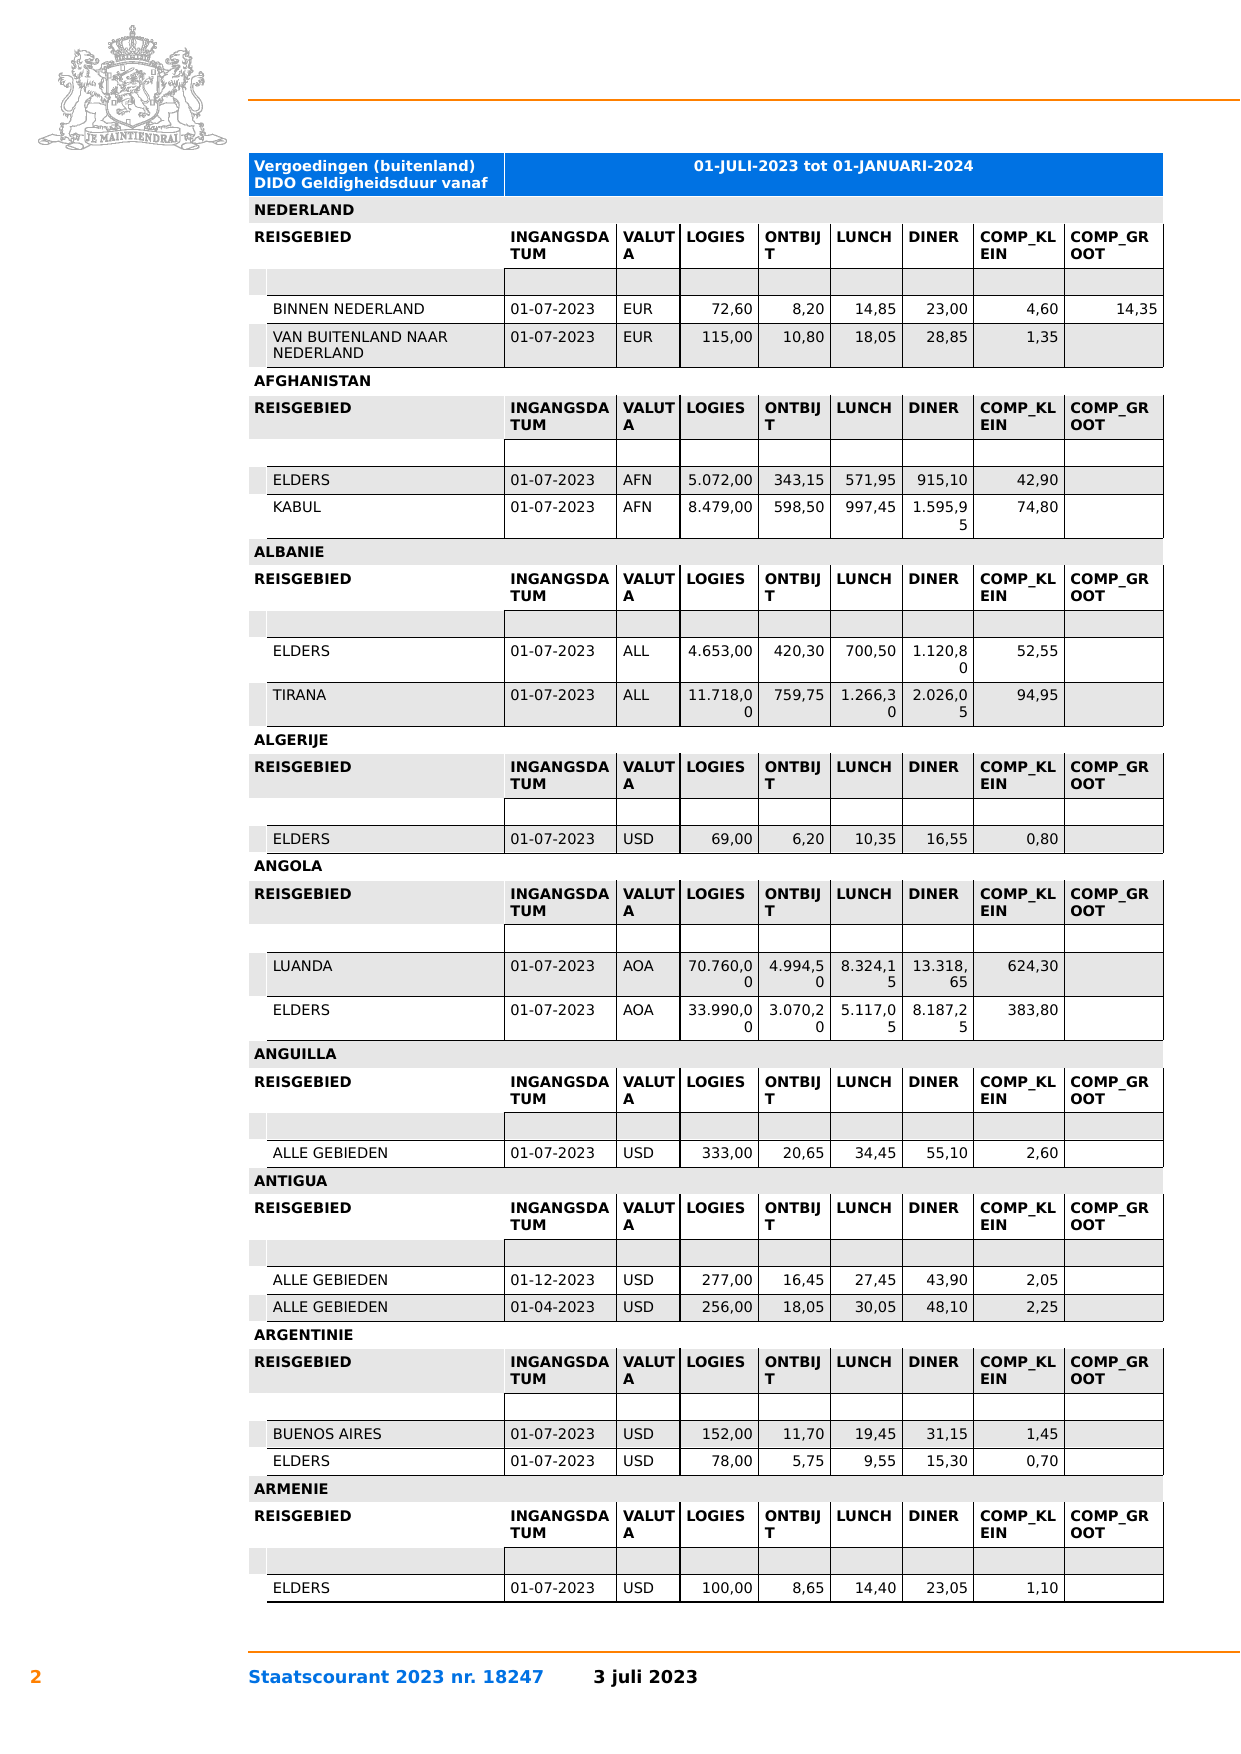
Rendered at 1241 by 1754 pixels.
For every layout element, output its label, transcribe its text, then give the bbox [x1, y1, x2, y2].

table_cell 01-07-2023 [505, 324, 616, 367]
table_cell [249, 683, 266, 726]
table_cell ONTBIJT [759, 1503, 830, 1547]
table_cell [267, 269, 504, 295]
table_cell [249, 925, 266, 952]
table_cell INGANGSDATUM [505, 881, 616, 924]
table_cell LUNCH [831, 566, 902, 610]
table_cell BINNEN NEDERLAND [267, 296, 504, 323]
table_cell NEDERLAND [249, 197, 1163, 223]
table_cell [617, 799, 679, 825]
table_cell ALL [617, 638, 679, 682]
table_cell 2,05 [974, 1267, 1064, 1293]
table_cell 1,10 [974, 1575, 1064, 1601]
table_cell [903, 1113, 973, 1139]
table_cell DINER [903, 225, 973, 268]
table_cell [831, 1548, 902, 1574]
table_cell [617, 925, 679, 952]
table_cell ELDERS [267, 826, 504, 852]
table_cell [1065, 638, 1163, 682]
table_cell KABUL [267, 495, 504, 538]
table_cell 420,30 [759, 638, 830, 682]
table_cell [681, 1113, 758, 1139]
table_cell 2.026,05 [903, 683, 973, 726]
table_cell REISGEBIED [249, 1069, 504, 1112]
table_cell ELDERS [267, 467, 504, 494]
table_cell LUNCH [831, 881, 902, 924]
table_cell 42,90 [974, 467, 1064, 494]
table_cell 10,80 [759, 324, 830, 367]
table_cell VALUTA [617, 396, 679, 439]
table_cell [505, 1394, 616, 1420]
table_cell LOGIES [681, 225, 758, 268]
table_cell VALUTA [617, 1349, 679, 1393]
table_cell [249, 1421, 266, 1447]
table_cell EUR [617, 296, 679, 323]
table_cell [505, 925, 616, 952]
table_cell [759, 799, 830, 825]
table_cell [249, 997, 266, 1040]
table_cell [974, 1113, 1064, 1139]
table_cell INGANGSDATUM [505, 225, 616, 268]
table_cell COMP_KLEIN [974, 396, 1064, 439]
table_cell [617, 1394, 679, 1420]
table_cell 9,55 [831, 1449, 902, 1475]
table_cell [1065, 440, 1163, 466]
table_cell TIRANA [267, 683, 504, 726]
table_cell [249, 826, 266, 852]
table_cell [617, 611, 679, 637]
table_cell [505, 269, 616, 295]
table_cell [267, 440, 504, 466]
table_cell [1065, 1548, 1163, 1574]
table_cell AOA [617, 953, 679, 996]
table_cell 01-07-2023 [505, 467, 616, 494]
table_cell [831, 1394, 902, 1420]
table_cell AFN [617, 495, 679, 538]
table_cell ARMENIE [249, 1476, 1163, 1502]
table_cell LOGIES [681, 396, 758, 439]
table_cell [1065, 953, 1163, 996]
table_cell 11,70 [759, 1421, 830, 1447]
table_cell [1065, 826, 1163, 852]
table_cell 15,30 [903, 1449, 973, 1475]
table_cell [617, 1240, 679, 1266]
table_cell VALUTA [617, 881, 679, 924]
table_cell ELDERS [267, 1449, 504, 1475]
table_cell [831, 1240, 902, 1266]
table_cell 13.318,65 [903, 953, 973, 996]
table_cell AOA [617, 997, 679, 1040]
table_cell LUNCH [831, 1195, 902, 1239]
table_cell [903, 1394, 973, 1420]
table_cell ANGOLA [249, 854, 1163, 880]
table_cell [974, 1240, 1064, 1266]
table_cell [249, 1267, 266, 1293]
table_cell LOGIES [681, 1503, 758, 1547]
table_cell [1065, 683, 1163, 726]
table_cell 01-07-2023 [505, 997, 616, 1040]
table_cell 14,35 [1065, 296, 1163, 323]
table_cell 78,00 [681, 1449, 758, 1475]
table_cell ALL [617, 683, 679, 726]
table_cell LUNCH [831, 754, 902, 798]
table_cell ELDERS [267, 638, 504, 682]
table_cell VALUTA [617, 1195, 679, 1239]
table_cell DINER [903, 754, 973, 798]
table_cell 0,70 [974, 1449, 1064, 1475]
table_cell [249, 296, 266, 323]
table_cell [1065, 495, 1163, 538]
table_cell [1065, 1240, 1163, 1266]
table_cell 30,05 [831, 1295, 902, 1321]
table_cell COMP_GROOT [1065, 1195, 1163, 1239]
table_cell 4,60 [974, 296, 1064, 323]
table_cell ANTIGUA [249, 1168, 1163, 1194]
table_cell [267, 799, 504, 825]
table_cell COMP_GROOT [1065, 566, 1163, 610]
table_cell COMP_GROOT [1065, 396, 1163, 439]
table_cell 1.266,30 [831, 683, 902, 726]
table_cell 5.072,00 [681, 467, 758, 494]
table_cell 16,45 [759, 1267, 830, 1293]
table_cell [267, 1240, 504, 1266]
table_cell COMP_KLEIN [974, 1503, 1064, 1547]
table_cell [249, 1113, 266, 1139]
table_cell [903, 799, 973, 825]
table_cell 11.718,00 [681, 683, 758, 726]
table_cell ALLE GEBIEDEN [267, 1141, 504, 1167]
table_cell 01-04-2023 [505, 1295, 616, 1321]
table_cell LUANDA [267, 953, 504, 996]
table_cell 1,45 [974, 1421, 1064, 1447]
table_cell 70.760,00 [681, 953, 758, 996]
table_cell [249, 269, 266, 295]
table_cell [505, 1240, 616, 1266]
table_cell 759,75 [759, 683, 830, 726]
table_cell 343,15 [759, 467, 830, 494]
table_cell 01-07-2023 [505, 683, 616, 726]
table_cell [1065, 269, 1163, 295]
table_cell [505, 1548, 616, 1574]
table_cell BUENOS AIRES [267, 1421, 504, 1447]
table_cell 14,40 [831, 1575, 902, 1601]
table_cell ELDERS [267, 1575, 504, 1601]
table_cell COMP_KLEIN [974, 1069, 1064, 1112]
table_cell [249, 1394, 266, 1420]
table_cell REISGEBIED [249, 754, 504, 798]
table_cell [249, 467, 266, 494]
table_cell LUNCH [831, 225, 902, 268]
table_cell [759, 925, 830, 952]
table_cell [249, 799, 266, 825]
table_cell USD [617, 1141, 679, 1167]
table_cell [617, 1113, 679, 1139]
table_cell COMP_GROOT [1065, 1503, 1163, 1547]
table_cell ONTBIJT [759, 566, 830, 610]
table_cell COMP_GROOT [1065, 881, 1163, 924]
table_cell [831, 269, 902, 295]
table_cell 20,65 [759, 1141, 830, 1167]
table_cell VALUTA [617, 754, 679, 798]
table_cell 571,95 [831, 467, 902, 494]
table_cell 01-07-2023 [505, 1141, 616, 1167]
table_cell 2,60 [974, 1141, 1064, 1167]
table_cell [1065, 1421, 1163, 1447]
table_cell [1065, 324, 1163, 367]
table_cell 1.595,95 [903, 495, 973, 538]
table_cell ALLE GEBIEDEN [267, 1267, 504, 1293]
table_cell 8,65 [759, 1575, 830, 1601]
table_cell 8,20 [759, 296, 830, 323]
table_cell [681, 1240, 758, 1266]
table_cell [249, 638, 266, 682]
table_cell 277,00 [681, 1267, 758, 1293]
table_cell 01-07-2023 [505, 1449, 616, 1475]
table_cell ONTBIJT [759, 754, 830, 798]
table_cell 8.324,15 [831, 953, 902, 996]
table_cell LUNCH [831, 396, 902, 439]
table_cell ONTBIJT [759, 225, 830, 268]
table_cell USD [617, 1421, 679, 1447]
table_cell VAN BUITENLAND NAAR NEDERLAND [267, 324, 504, 367]
table_cell [505, 611, 616, 637]
table_cell REISGEBIED [249, 566, 504, 610]
table_cell LUNCH [831, 1349, 902, 1393]
table_cell ANGUILLA [249, 1041, 1163, 1068]
table_header 01-JULI-2023 tot 01-JANUARI-2024 [505, 153, 1163, 196]
table_header Vergoedingen (buitenland) DIDO Geldigheidsduur vanaf [249, 153, 504, 196]
table_cell 01-07-2023 [505, 495, 616, 538]
table_cell 383,80 [974, 997, 1064, 1040]
table_cell [1065, 1113, 1163, 1139]
table_cell 18,05 [831, 324, 902, 367]
table_cell COMP_KLEIN [974, 754, 1064, 798]
table_cell [1065, 799, 1163, 825]
table_cell [831, 799, 902, 825]
table_cell [831, 1113, 902, 1139]
table_cell [267, 1394, 504, 1420]
table_cell 31,15 [903, 1421, 973, 1447]
table_cell 55,10 [903, 1141, 973, 1167]
table_cell 915,10 [903, 467, 973, 494]
table_cell [1065, 925, 1163, 952]
table_cell LUNCH [831, 1069, 902, 1112]
table_cell [249, 1295, 266, 1321]
table_cell [903, 1548, 973, 1574]
table_cell 01-07-2023 [505, 1421, 616, 1447]
table_cell INGANGSDATUM [505, 1195, 616, 1239]
table_cell [249, 1548, 266, 1574]
table_cell 1.120,80 [903, 638, 973, 682]
table_cell AFGHANISTAN [249, 368, 1163, 394]
table_cell [681, 611, 758, 637]
table_cell REISGEBIED [249, 1349, 504, 1393]
table_cell REISGEBIED [249, 225, 504, 268]
table_cell [617, 1548, 679, 1574]
table_cell 2,25 [974, 1295, 1064, 1321]
table_cell ALGERIJE [249, 727, 1163, 753]
table_cell [681, 799, 758, 825]
table_cell 5.117,05 [831, 997, 902, 1040]
table_cell 115,00 [681, 324, 758, 367]
table_cell [759, 611, 830, 637]
table_cell [681, 925, 758, 952]
table_cell 997,45 [831, 495, 902, 538]
table_cell 1,35 [974, 324, 1064, 367]
table_cell EUR [617, 324, 679, 367]
table_cell COMP_GROOT [1065, 754, 1163, 798]
table_cell LOGIES [681, 566, 758, 610]
table_cell COMP_GROOT [1065, 1069, 1163, 1112]
table_cell 152,00 [681, 1421, 758, 1447]
table_cell [759, 1394, 830, 1420]
table_cell ONTBIJT [759, 1195, 830, 1239]
table_cell DINER [903, 1195, 973, 1239]
table_cell DINER [903, 566, 973, 610]
table_cell 598,50 [759, 495, 830, 538]
table_cell VALUTA [617, 1069, 679, 1112]
table_cell [759, 1240, 830, 1266]
table_cell COMP_GROOT [1065, 225, 1163, 268]
table_cell [974, 799, 1064, 825]
table_cell 74,80 [974, 495, 1064, 538]
table_cell 23,05 [903, 1575, 973, 1601]
table_cell [249, 495, 266, 538]
table_cell [267, 925, 504, 952]
table_cell [1065, 611, 1163, 637]
table_cell COMP_KLEIN [974, 881, 1064, 924]
table_cell COMP_KLEIN [974, 225, 1064, 268]
table_cell [1065, 1141, 1163, 1167]
table_cell [249, 1449, 266, 1475]
table_cell [681, 269, 758, 295]
table_cell 28,85 [903, 324, 973, 367]
table_cell [903, 925, 973, 952]
table_cell [505, 440, 616, 466]
table_cell VALUTA [617, 1503, 679, 1547]
table_cell [249, 440, 266, 466]
table_cell [903, 1240, 973, 1266]
table_cell [974, 611, 1064, 637]
table_cell 01-07-2023 [505, 953, 616, 996]
table_cell 01-07-2023 [505, 1575, 616, 1601]
table_cell 333,00 [681, 1141, 758, 1167]
table_cell LOGIES [681, 1349, 758, 1393]
table_cell [505, 799, 616, 825]
table_cell [1065, 1267, 1163, 1293]
table_cell LOGIES [681, 1069, 758, 1112]
table_cell 4.994,50 [759, 953, 830, 996]
table_cell ELDERS [267, 997, 504, 1040]
table_cell [759, 440, 830, 466]
table_cell 700,50 [831, 638, 902, 682]
table_cell 8.187,25 [903, 997, 973, 1040]
table_cell COMP_KLEIN [974, 1195, 1064, 1239]
table_cell [617, 269, 679, 295]
table_cell [681, 1394, 758, 1420]
table_cell [759, 1113, 830, 1139]
table_cell USD [617, 1295, 679, 1321]
table_cell 33.990,00 [681, 997, 758, 1040]
table_cell 5,75 [759, 1449, 830, 1475]
table_cell INGANGSDATUM [505, 566, 616, 610]
table_cell [249, 1240, 266, 1266]
table_cell [903, 440, 973, 466]
table_cell DINER [903, 1349, 973, 1393]
table_cell 01-07-2023 [505, 638, 616, 682]
table_cell [831, 611, 902, 637]
table_cell DINER [903, 1069, 973, 1112]
table_cell [974, 440, 1064, 466]
table_cell USD [617, 826, 679, 852]
table_cell 19,45 [831, 1421, 902, 1447]
table_cell [1065, 1575, 1163, 1601]
table_cell 52,55 [974, 638, 1064, 682]
table_cell INGANGSDATUM [505, 754, 616, 798]
table_cell [267, 1113, 504, 1139]
table_cell [1065, 1295, 1163, 1321]
table_cell COMP_KLEIN [974, 566, 1064, 610]
table_cell [249, 953, 266, 996]
table_cell [249, 324, 266, 367]
table_cell ALBANIE [249, 539, 1163, 565]
table_cell 27,45 [831, 1267, 902, 1293]
table_cell USD [617, 1575, 679, 1601]
table_cell [249, 1141, 266, 1167]
table_cell 18,05 [759, 1295, 830, 1321]
table_cell [903, 269, 973, 295]
table_cell COMP_GROOT [1065, 1349, 1163, 1393]
table_cell VALUTA [617, 566, 679, 610]
table_cell LUNCH [831, 1503, 902, 1547]
table_cell [974, 1548, 1064, 1574]
table_cell AFN [617, 467, 679, 494]
table_cell [249, 1575, 266, 1601]
table_cell 43,90 [903, 1267, 973, 1293]
table_cell [505, 1113, 616, 1139]
picture [38, 25, 227, 150]
table_cell ALLE GEBIEDEN [267, 1295, 504, 1321]
table_cell USD [617, 1449, 679, 1475]
table_cell LOGIES [681, 1195, 758, 1239]
table_cell [974, 269, 1064, 295]
table_cell DINER [903, 881, 973, 924]
table_cell ARGENTINIE [249, 1322, 1163, 1348]
table_cell [974, 1394, 1064, 1420]
table_cell REISGEBIED [249, 396, 504, 439]
table_cell DINER [903, 396, 973, 439]
table_cell 94,95 [974, 683, 1064, 726]
table_cell INGANGSDATUM [505, 1069, 616, 1112]
table_cell 3.070,20 [759, 997, 830, 1040]
table_cell [267, 1548, 504, 1574]
table_cell 8.479,00 [681, 495, 758, 538]
table_cell REISGEBIED [249, 1195, 504, 1239]
table_cell [1065, 997, 1163, 1040]
table_cell [681, 440, 758, 466]
table_cell [759, 269, 830, 295]
table_cell 0,80 [974, 826, 1064, 852]
table_cell INGANGSDATUM [505, 1503, 616, 1547]
table_cell 69,00 [681, 826, 758, 852]
table_cell 48,10 [903, 1295, 973, 1321]
table_cell [1065, 1394, 1163, 1420]
table_cell LOGIES [681, 754, 758, 798]
table_cell 4.653,00 [681, 638, 758, 682]
table_cell ONTBIJT [759, 1349, 830, 1393]
table_cell [1065, 467, 1163, 494]
table_cell [1065, 1449, 1163, 1475]
table_cell INGANGSDATUM [505, 396, 616, 439]
table_cell 72,60 [681, 296, 758, 323]
table_cell USD [617, 1267, 679, 1293]
table_cell [759, 1548, 830, 1574]
table_cell [617, 440, 679, 466]
table_cell 100,00 [681, 1575, 758, 1601]
table_cell LOGIES [681, 881, 758, 924]
table_cell 10,35 [831, 826, 902, 852]
table_cell COMP_KLEIN [974, 1349, 1064, 1393]
table_cell 23,00 [903, 296, 973, 323]
table_cell [831, 925, 902, 952]
table_cell ONTBIJT [759, 396, 830, 439]
table_cell 01-07-2023 [505, 826, 616, 852]
table_cell 01-12-2023 [505, 1267, 616, 1293]
table_cell [903, 611, 973, 637]
table_cell ONTBIJT [759, 1069, 830, 1112]
table_cell [267, 611, 504, 637]
table_cell 624,30 [974, 953, 1064, 996]
table_cell DINER [903, 1503, 973, 1547]
table_cell [249, 611, 266, 637]
table_cell 16,55 [903, 826, 973, 852]
table_cell REISGEBIED [249, 1503, 504, 1547]
table_cell 6,20 [759, 826, 830, 852]
table_cell ONTBIJT [759, 881, 830, 924]
table_cell [681, 1548, 758, 1574]
table_cell REISGEBIED [249, 881, 504, 924]
table_cell 34,45 [831, 1141, 902, 1167]
table_cell INGANGSDATUM [505, 1349, 616, 1393]
table_cell 01-07-2023 [505, 296, 616, 323]
table_cell VALUTA [617, 225, 679, 268]
table_cell [974, 925, 1064, 952]
table_cell 256,00 [681, 1295, 758, 1321]
table_cell 14,85 [831, 296, 902, 323]
table_cell [831, 440, 902, 466]
